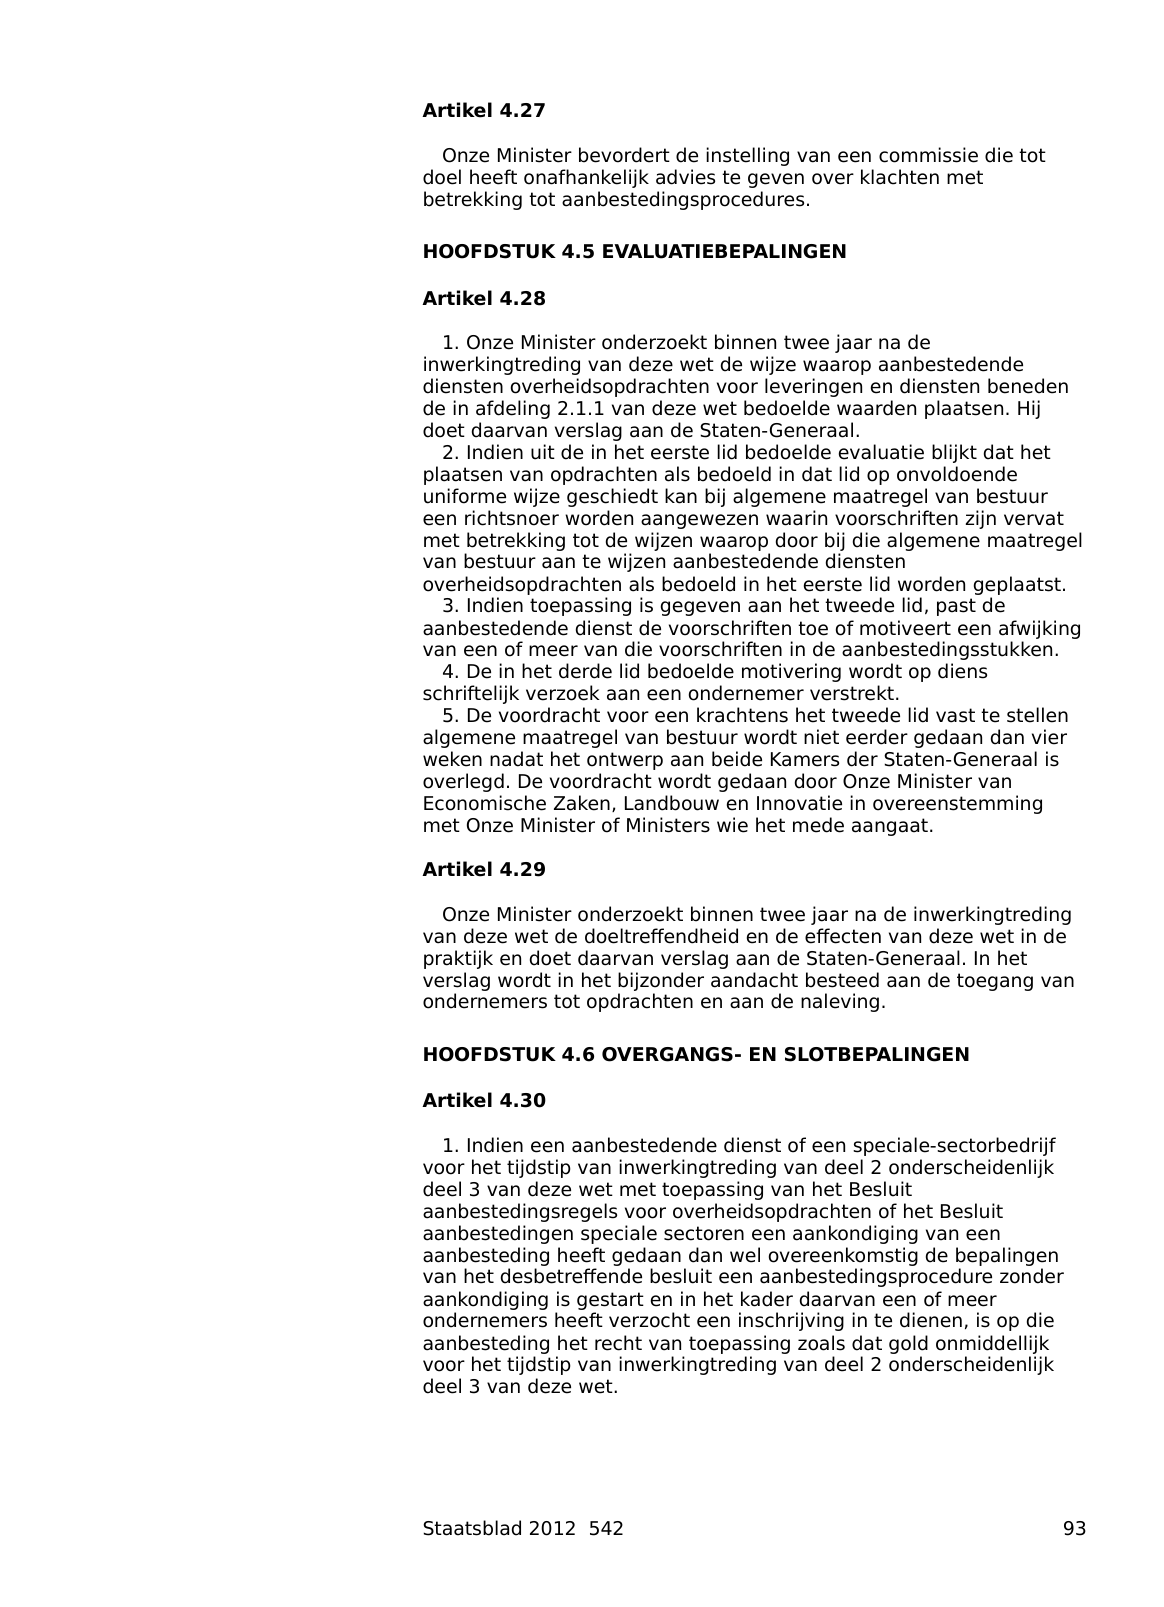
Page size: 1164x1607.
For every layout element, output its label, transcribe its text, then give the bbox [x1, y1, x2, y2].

subtitle Artikel 4.27 [422, 100, 1087, 122]
subtitle Artikel 4.30 [422, 1090, 1087, 1112]
text Onze Minister bevordert de instelling van een commissie die tot doel heeft onafhankelijk advies te geven over klachten met betrekking tot aanbestedingsprocedures. [422, 144, 1087, 211]
text 1. Indien een aanbestedende dienst of een speciale-sectorbedrijf voor het tijdstip van inwerkingtreding van deel 2 onderscheidenlijk deel 3 van deze wet met toepassing van het Besluit aanbestedingsregels voor overheidsopdrachten of het Besluit aanbestedingen speciale sectoren een aankondiging van een aanbesteding heeft gedaan dan wel overeenkomstig de bepalingen van het desbetreffende besluit een aanbestedingsprocedure zonder aankondiging is gestart en in het kader daarvan een of meer ondernemers heeft verzocht een inschrijving in te dienen, is op die aanbesteding het recht van toepassing zoals dat gold onmiddellijk voor het tijdstip van inwerkingtreding van deel 2 onderscheidenlijk deel 3 van deze wet. [422, 1134, 1087, 1398]
text 2. Indien uit de in het eerste lid bedoelde evaluatie blijkt dat het plaatsen van opdrachten als bedoeld in dat lid op onvoldoende uniforme wijze geschiedt kan bij algemene maatregel van bestuur een richtsnoer worden aangewezen waarin voorschriften zijn vervat met betrekking tot de wijzen waarop door bij die algemene maatregel van bestuur aan te wijzen aanbestedende diensten overheidsopdrachten als bedoeld in het eerste lid worden geplaatst. [422, 442, 1087, 595]
text 1. Onze Minister onderzoekt binnen twee jaar na de inwerkingtreding van deze wet de wijze waarop aanbestedende diensten overheidsopdrachten voor leveringen en diensten beneden de in afdeling 2.1.1 van deze wet bedoelde waarden plaatsen. Hij doet daarvan verslag aan de Staten-Generaal. [422, 332, 1087, 442]
text 5. De voordracht voor een krachtens het tweede lid vast te stellen algemene maatregel van bestuur wordt niet eerder gedaan dan vier weken nadat het ontwerp aan beide Kamers der Staten-Generaal is overlegd. De voordracht wordt gedaan door Onze Minister van Economische Zaken, Landbouw en Innovatie in overeenstemming met Onze Minister of Ministers wie het mede aangaat. [422, 705, 1087, 837]
text Onze Minister onderzoekt binnen twee jaar na de inwerkingtreding van deze wet de doeltreffendheid en de effecten van deze wet in de praktijk en doet daarvan verslag aan de Staten-Generaal. In het verslag wordt in het bijzonder aandacht besteed aan de toegang van ondernemers tot opdrachten en aan de naleving. [422, 903, 1087, 1013]
text 3. Indien toepassing is gegeven aan het tweede lid, past de aanbestedende dienst de voorschriften toe of motiveert een afwijking van een of meer van die voorschriften in de aanbestedingsstukken. [422, 595, 1087, 661]
subtitle Artikel 4.29 [422, 859, 1087, 881]
subtitle Artikel 4.28 [422, 287, 1087, 309]
subtitle HOOFDSTUK 4.6 OVERGANGS- EN SLOTBEPALINGEN [422, 1043, 1087, 1065]
text 4. De in het derde lid bedoelde motivering wordt op diens schriftelijk verzoek aan een ondernemer verstrekt. [422, 661, 1087, 705]
subtitle HOOFDSTUK 4.5 EVALUATIEBEPALINGEN [422, 241, 1087, 262]
